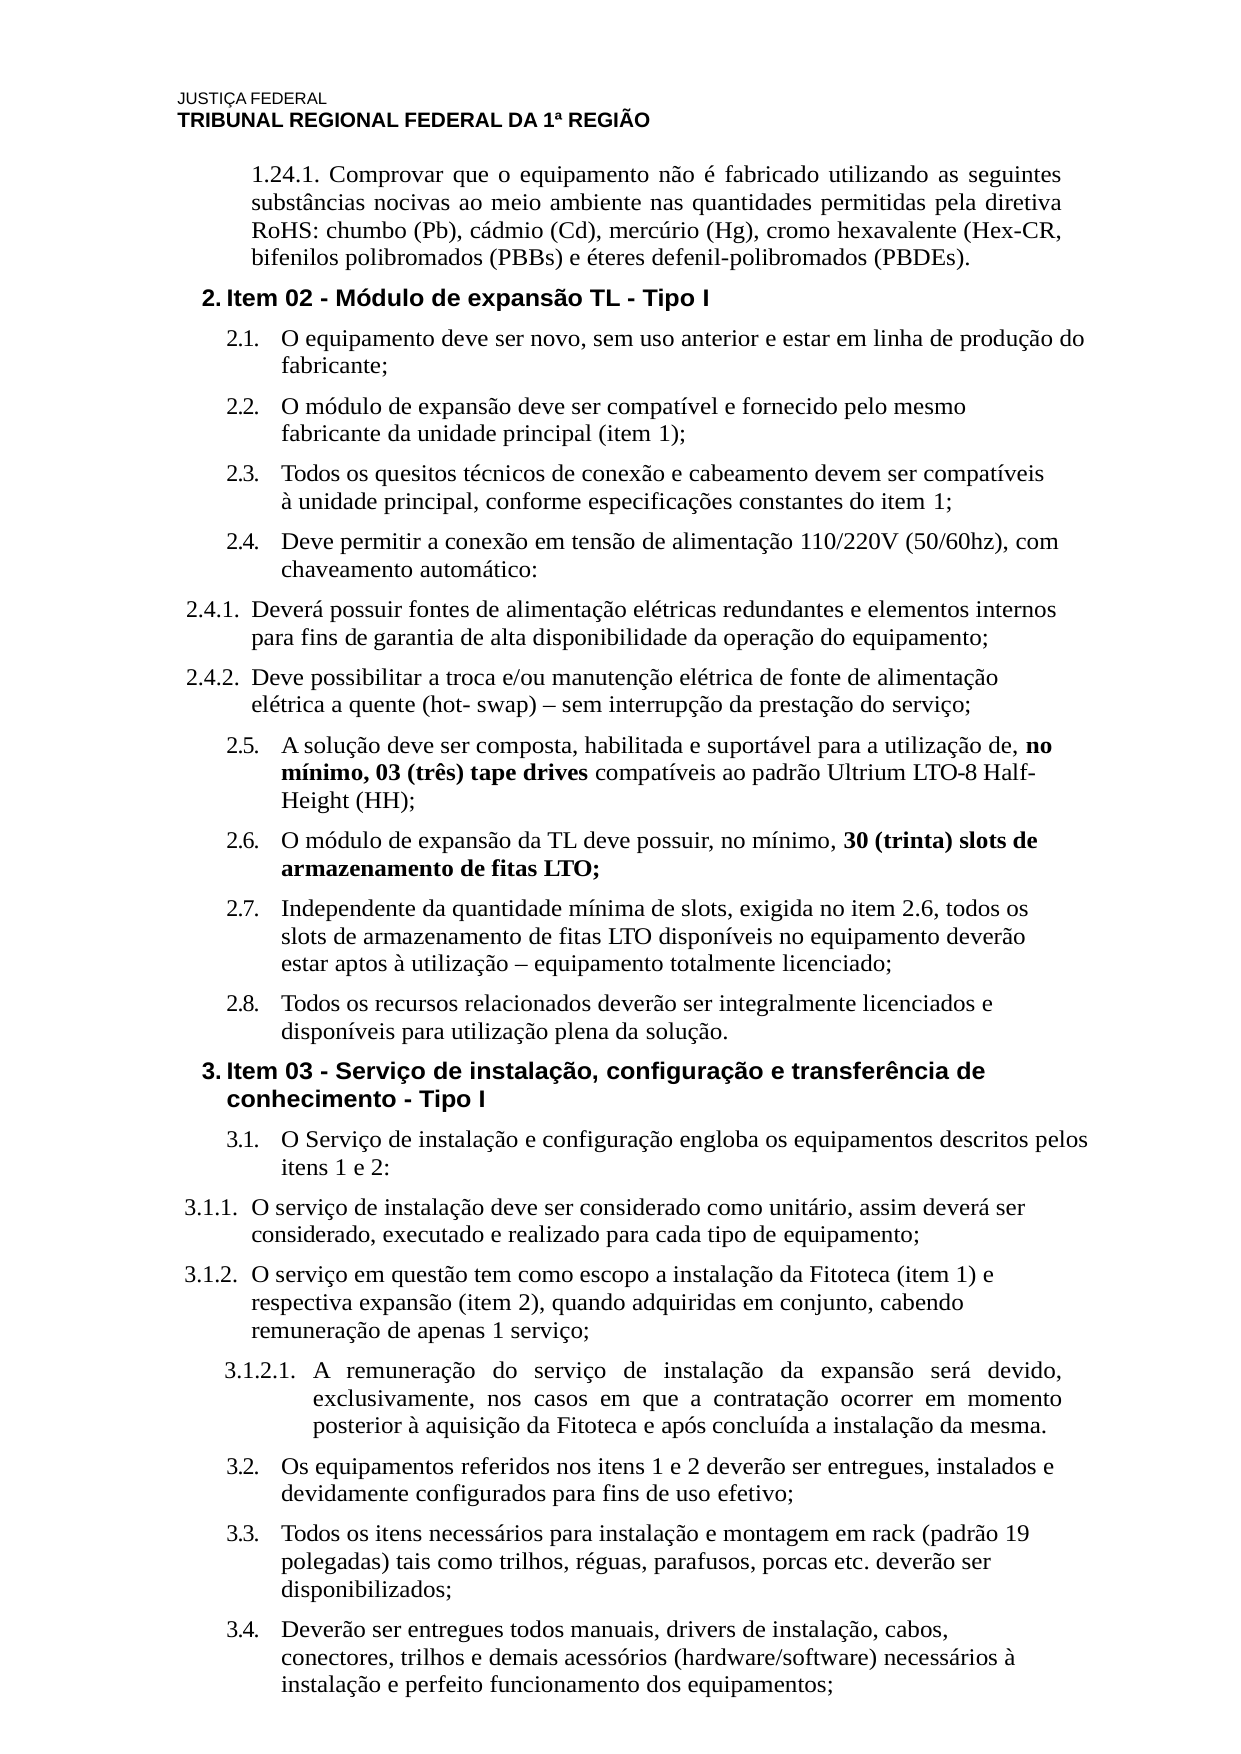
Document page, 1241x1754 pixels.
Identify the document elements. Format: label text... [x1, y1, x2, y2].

list Os equipamentos referidos nos itens 1 e 2 deverão ser entregues, instalados e devidamente configurados para fins de uso efetivo; [226, 1452, 1062, 1507]
list Deverá possuir fontes de alimentação elétricas redundantes e elementos internos para fins de garantia de alta disponibilidade da operação do equipamento; [186, 595, 1063, 650]
list Deve permitir a conexão em tensão de alimentação 110/220V (50/60hz), com chaveamento automático: [226, 527, 1098, 582]
list O Serviço de instalação e configuração engloba os equipamentos descritos pelos itens 1 e 2: [226, 1125, 1098, 1180]
list A solução deve ser composta, habilitada e suportável para a utilização de, no mínimo, 03 (três) tape drives compatíveis ao padrão Ultrium LTO-8 Half-Height (HH); [226, 731, 1063, 813]
list O serviço em questão tem como escopo a instalação da Fitoteca (item 1) e respectiva expansão (item 2), quando adquiridas em conjunto, cabendo remuneração de apenas 1 serviço; [184, 1261, 1063, 1343]
subtitle Item 03 - Serviço de instalação, configuração e transferência de conhecimento - Tipo I [202, 1057, 1098, 1112]
list Independente da quantidade mínima de slots, exigida no item 2.6, todos os slots de armazenamento de fitas LTO disponíveis no equipamento deverão estar aptos à utilização – equipamento totalmente licenciado; [226, 894, 1062, 977]
list A remuneração do serviço de instalação da expansão será devido, exclusivamente, nos casos em que a contratação ocorrer em momento posterior à aquisição da Fitoteca e após concluída a instalação da mesma. [224, 1356, 1063, 1439]
list Todos os quesitos técnicos de conexão e cabeamento devem ser compatíveis à unidade principal, conforme especificações constantes do item 1; [226, 459, 1062, 515]
list Deve possibilitar a troca e/ou manutenção elétrica de fonte de alimentação elétrica a quente (hot- swap) – sem interrupção da prestação do serviço; [186, 663, 1062, 718]
text 1.24.1. Comprovar que o equipamento não é fabricado utilizando as seguintes substâncias nocivas ao meio ambiente nas quantidades permitidas pela diretiva RoHS: chumbo (Pb), cádmio (Cd), mercúrio (Hg), cromo hexavalente (Hex-CR, bifenilos polibromados (PBBs) e éteres defenil-polibromados (PBDEs). [251, 160, 1064, 271]
list O módulo de expansão deve ser compatível e fornecido pelo mesmo fabricante da unidade principal (item 1); [226, 392, 1063, 447]
list O módulo de expansão da TL deve possuir, no mínimo, 30 (trinta) slots de armazenamento de fitas LTO; [226, 826, 1063, 881]
list Todos os recursos relacionados deverão ser integralmente licenciados e disponíveis para utilização plena da solução. [226, 989, 1062, 1045]
list O equipamento deve ser novo, sem uso anterior e estar em linha de produção do fabricante; [226, 324, 1098, 379]
list Todos os itens necessários para instalação e montagem em rack (padrão 19 polegadas) tais como trilhos, réguas, parafusos, porcas etc. deverão ser disponibilizados; [226, 1519, 1062, 1602]
list Deverão ser entregues todos manuais, drivers de instalação, cabos, conectores, trilhos e demais acessórios (hardware/software) necessários à instalação e perfeito funcionamento dos equipamentos; [226, 1615, 1063, 1698]
subtitle Item 02 - Módulo de expansão TL - Tipo I [202, 284, 1098, 311]
list O serviço de instalação deve ser considerado como unitário, assim deverá ser considerado, executado e realizado para cada tipo de equipamento; [184, 1193, 1063, 1248]
